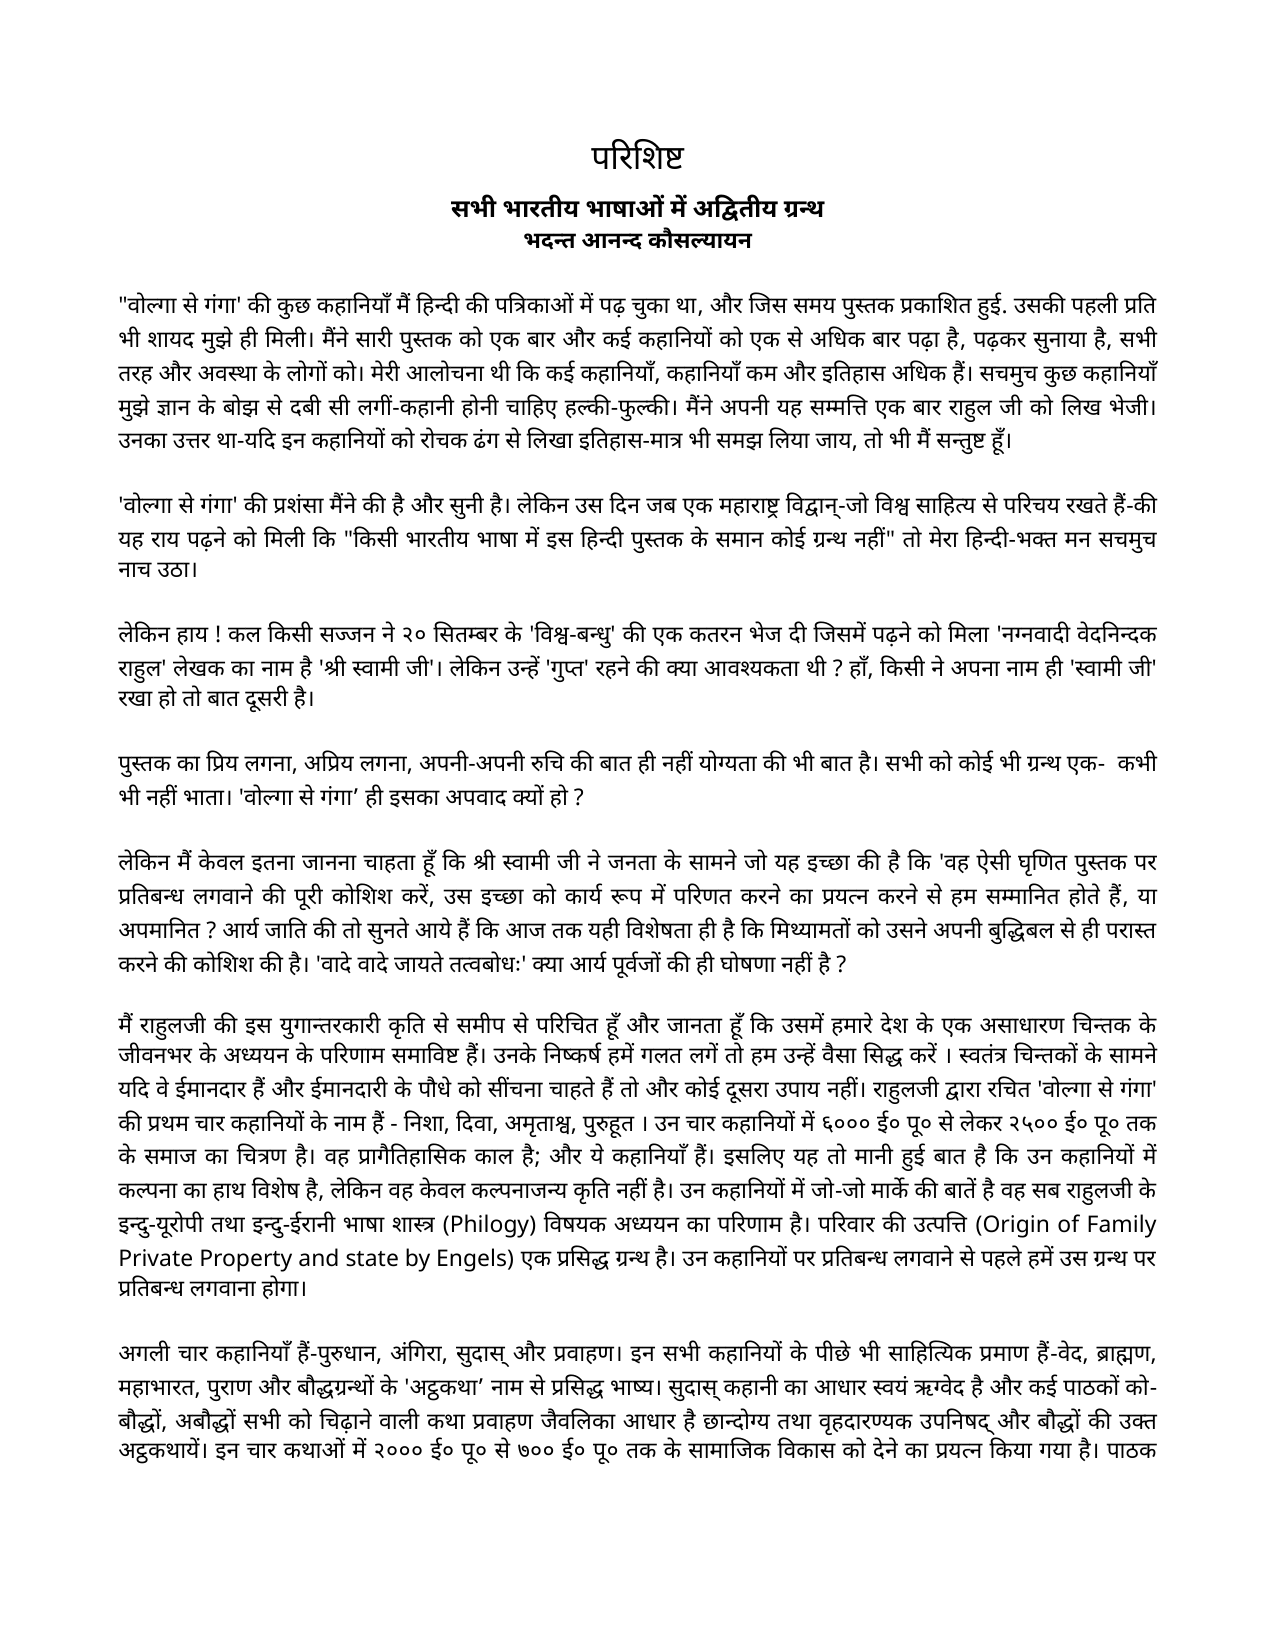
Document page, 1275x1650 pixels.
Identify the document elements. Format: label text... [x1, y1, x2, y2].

text "वोल्गा से गंगा' की कुछ कहानियाँ मैं हिन्दी की पत्रिकाओं में पढ़ चुका था, और जिस समय पुस्तक प्रकाशित हुई. उसकी पहली प्रति भी शायद मुझे ही मिली। मैंने सारी पुस्तक को एक बार और कई कहानियों को एक से अधिक बार पढ़ा है, पढ़कर सुनाया है, सभी तरह और अवस्था के लोगों को। मेरी आलोचना थी कि कई कहानियाँ, कहानियाँ कम और इतिहास अधिक हैं। सचमुच कुछ कहानियाँ मुझे ज्ञान के बोझ से दबी सी लगीं-कहानी होनी चाहिए हल्की-फुल्की। मैंने अपनी यह सम्मत्ति एक बार राहुल जी को लिख भेजी। उनका उत्तर था-यदि इन कहानियों को रोचक ढंग से लिखा इतिहास-मात्र भी समझ लिया जाय, तो भी मैं सन्तुष्ट हूँ। [118, 289, 1157, 458]
text पुस्तक का प्रिय लगना, अप्रिय लगना, अपनी-अपनी रुचि की बात ही नहीं योग्यता की भी बात है। सभी को कोई भी ग्रन्थ एक- कभी भी नहीं भाता। 'वोल्गा से गंगा’ ही इसका अपवाद क्यों हो ? [118, 747, 1157, 815]
text लेकिन मैं केवल इतना जानना चाहता हूँ कि श्री स्वामी जी ने जनता के सामने जो यह इच्छा की है कि 'वह ऐसी घृणित पुस्तक पर प्रतिबन्ध लगवाने की पूरी कोशिश करें, उस इच्छा को कार्य रूप में परिणत करने का प्रयत्न करने से हम सम्मानित होते हैं, या अपमानित ? आर्य जाति की तो सुनते आये हैं कि आज तक यही विशेषता ही है कि मिथ्यामतों को उसने अपनी बुद्धिबल से ही परास्त करने की कोशिश की है। 'वादे वादे जायते तत्वबोधः' क्या आर्य पूर्वजों की ही घोषणा नहीं है ? [118, 846, 1157, 982]
text लेकिन हाय ! कल किसी सज्जन ने २० सितम्बर के 'विश्व-बन्धु' की एक कतरन भेज दी जिसमें पढ़ने को मिला 'नग्नवादी वेदनिन्दक राहुल' लेखक का नाम है 'श्री स्वामी जी'। लेकिन उन्हें 'गुप्त' रहने की क्या आवश्यकता थी ? हाँ, किसी ने अपना नाम ही 'स्वामी जी' रखा हो तो बात दूसरी है। [118, 618, 1157, 716]
subtitle परिशिष्ट [118, 139, 1157, 183]
text सभी भारतीय भाषाओं में अद्वितीय ग्रन्थ [118, 195, 1157, 228]
text अगली चार कहानियाँ हैं-पुरुधान, अंगिरा, सुदास् और प्रवाहण। इन सभी कहानियों के पीछे भी साहित्यिक प्रमाण हैं-वेद, ब्राह्मण, महाभारत, पुराण और बौद्धग्रन्थों के 'अट्ठकथा’ नाम से प्रसिद्ध भाष्य। सुदास् कहानी का आधार स्वयं ऋग्वेद है और कई पाठकों को-बौद्धों, अबौद्धों सभी को चिढ़ाने वाली कथा प्रवाहण जैवलिका आधार है छान्दोग्य तथा वृहदारण्यक उपनिषद् और बौद्धों की उक्त अट्ठकथायें। इन चार कथाओं में २००० ई० पू० से ७०० ई० पू० तक के सामाजिक विकास को देने का प्रयत्न किया गया है। पाठक [118, 1337, 1157, 1468]
text भदन्त आनन्द कौसल्यायन [118, 228, 1157, 258]
text मैं राहुलजी की इस युगान्तरकारी कृति से समीप से परिचित हूँ और जानता हूँ कि उसमें हमारे देश के एक असाधारण चिन्तक के जीवनभर के अध्ययन के परिणाम समाविष्ट हैं। उनके निष्कर्ष हमें गलत लगें तो हम उन्हें वैसा सिद्ध करें । स्वतंत्र चिन्तकों के सामने यदि वे ईमानदार हैं और ईमानदारी के पौधे को सींचना चाहते हैं तो और कोई दूसरा उपाय नहीं। राहुलजी द्वारा रचित 'वोल्गा से गंगा' की प्रथम चार कहानियों के नाम हैं - निशा, दिवा, अमृताश्व, पुरुहूत । उन चार कहानियों में ६००० ई० पू० से लेकर २५०० ई० पू० तक के समाज का चित्रण है। वह प्रागैतिहासिक काल है; और ये कहानियाँ हैं। इसलिए यह तो मानी हुई बात है कि उन कहानियों में कल्पना का हाथ विशेष है, लेकिन वह केवल कल्पनाजन्य कृति नहीं है। उन कहानियों में जो-जो मार्के की बातें है वह सब राहुलजी के इन्दु-यूरोपी तथा इन्दु-ईरानी भाषा शास्त्र (Philogy) विषयक अध्ययन का परिणाम है। परिवार की उत्पत्ति (Origin of Family Private Property and state by Engels) एक प्रसिद्ध ग्रन्थ है। उन कहानियों पर प्रतिबन्ध लगवाने से पहले हमें उस ग्रन्थ पर प्रतिबन्ध लगवाना होगा। [118, 1013, 1157, 1306]
text 'वोल्गा से गंगा' की प्रशंसा मैंने की है और सुनी है। लेकिन उस दिन जब एक महाराष्ट्र विद्वान्-जो विश्व साहित्य से परिचय रखते हैं-की यह राय पढ़ने को मिली कि "किसी भारतीय भाषा में इस हिन्दी पुस्तक के समान कोई ग्रन्थ नहीं" तो मेरा हिन्दी-भक्त मन सचमुच नाच उठा। [118, 489, 1157, 587]
